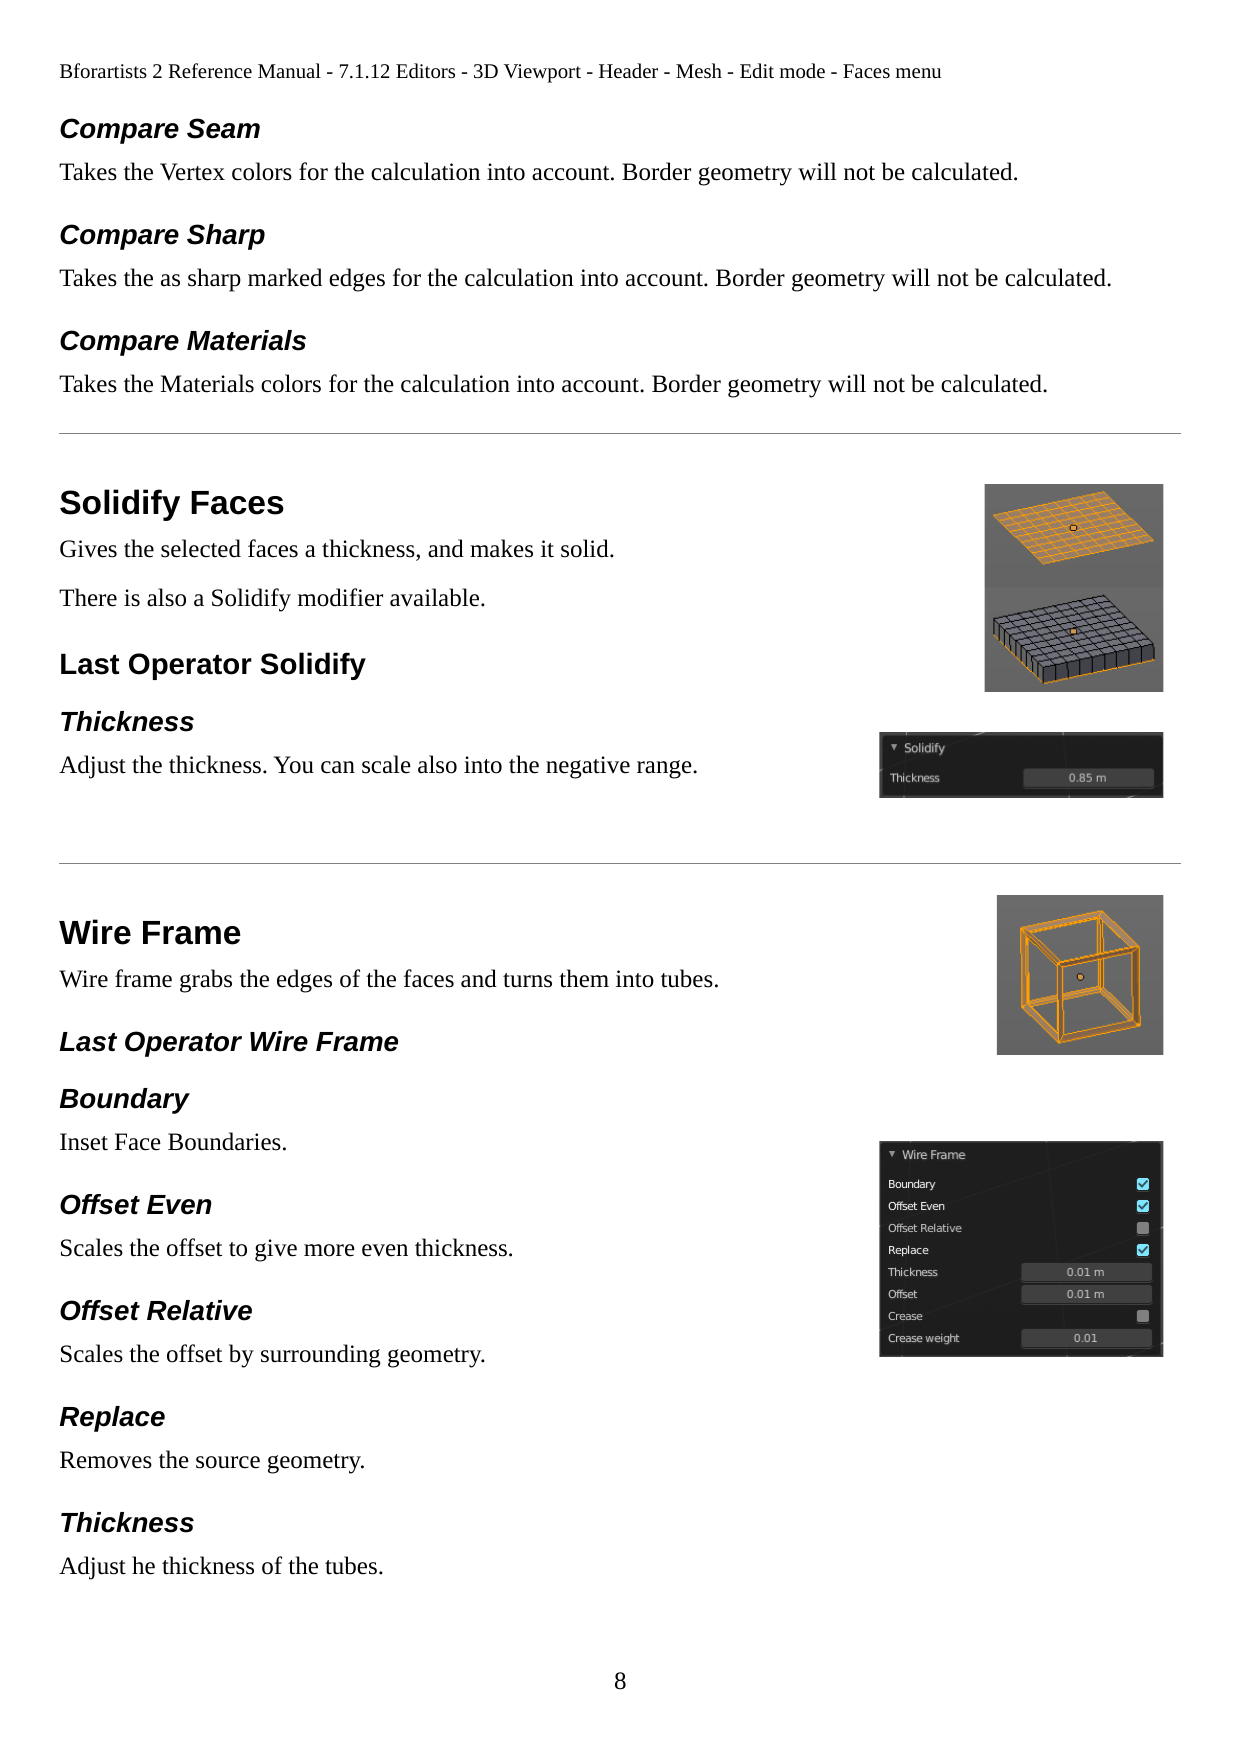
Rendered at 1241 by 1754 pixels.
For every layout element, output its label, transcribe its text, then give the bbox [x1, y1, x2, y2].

text Scales the offset by surrounding geometry. [59, 1339, 1181, 1368]
text Gives the selected faces a thickness, and makes it solid. [59, 534, 984, 563]
text Takes the as sharp marked edges for the calculation into account. Border geometry will not be calculated. [59, 263, 1181, 292]
subtitle [1164, 1294, 1181, 1326]
subtitle [1164, 1188, 1181, 1220]
subtitle Last Operator Wire Frame [59, 1026, 1181, 1058]
subtitle [1164, 647, 1181, 681]
text Takes the Vertex colors for the calculation into account. Border geometry will not be calculated. [59, 157, 1181, 186]
subtitle Compare Seam [59, 113, 1181, 144]
text Adjust the thickness. You can scale also into the negative range. [59, 750, 879, 779]
picture [879, 732, 1164, 798]
subtitle Replace [59, 1400, 1181, 1432]
subtitle Offset Relative [59, 1294, 879, 1326]
subtitle Thickness [59, 1506, 1181, 1538]
text Takes the Materials colors for the calculation into account. Border geometry will not be calculated. [59, 369, 1181, 398]
subtitle Wire Frame [59, 913, 996, 952]
subtitle [1164, 913, 1181, 952]
subtitle Last Operator Solidify [59, 647, 984, 681]
subtitle Compare Sharp [59, 218, 1181, 250]
picture [879, 1141, 1164, 1357]
picture [984, 484, 1164, 692]
picture [996, 895, 1164, 1055]
text Wire frame grabs the edges of the faces and turns them into tubes. [59, 964, 996, 993]
text Adjust he thickness of the tubes. [59, 1551, 1181, 1579]
subtitle Solidify Faces [59, 483, 1181, 522]
subtitle Boundary [59, 1083, 1181, 1114]
subtitle Compare Materials [59, 324, 1181, 356]
text There is also a Solidify modifier available. [59, 583, 984, 612]
subtitle Offset Even [59, 1188, 879, 1220]
text Scales the offset to give more even thickness. [59, 1233, 879, 1262]
text Removes the source geometry. [59, 1445, 1181, 1473]
subtitle Thickness [59, 706, 1181, 737]
text Inset Face Boundaries. [59, 1127, 1181, 1156]
